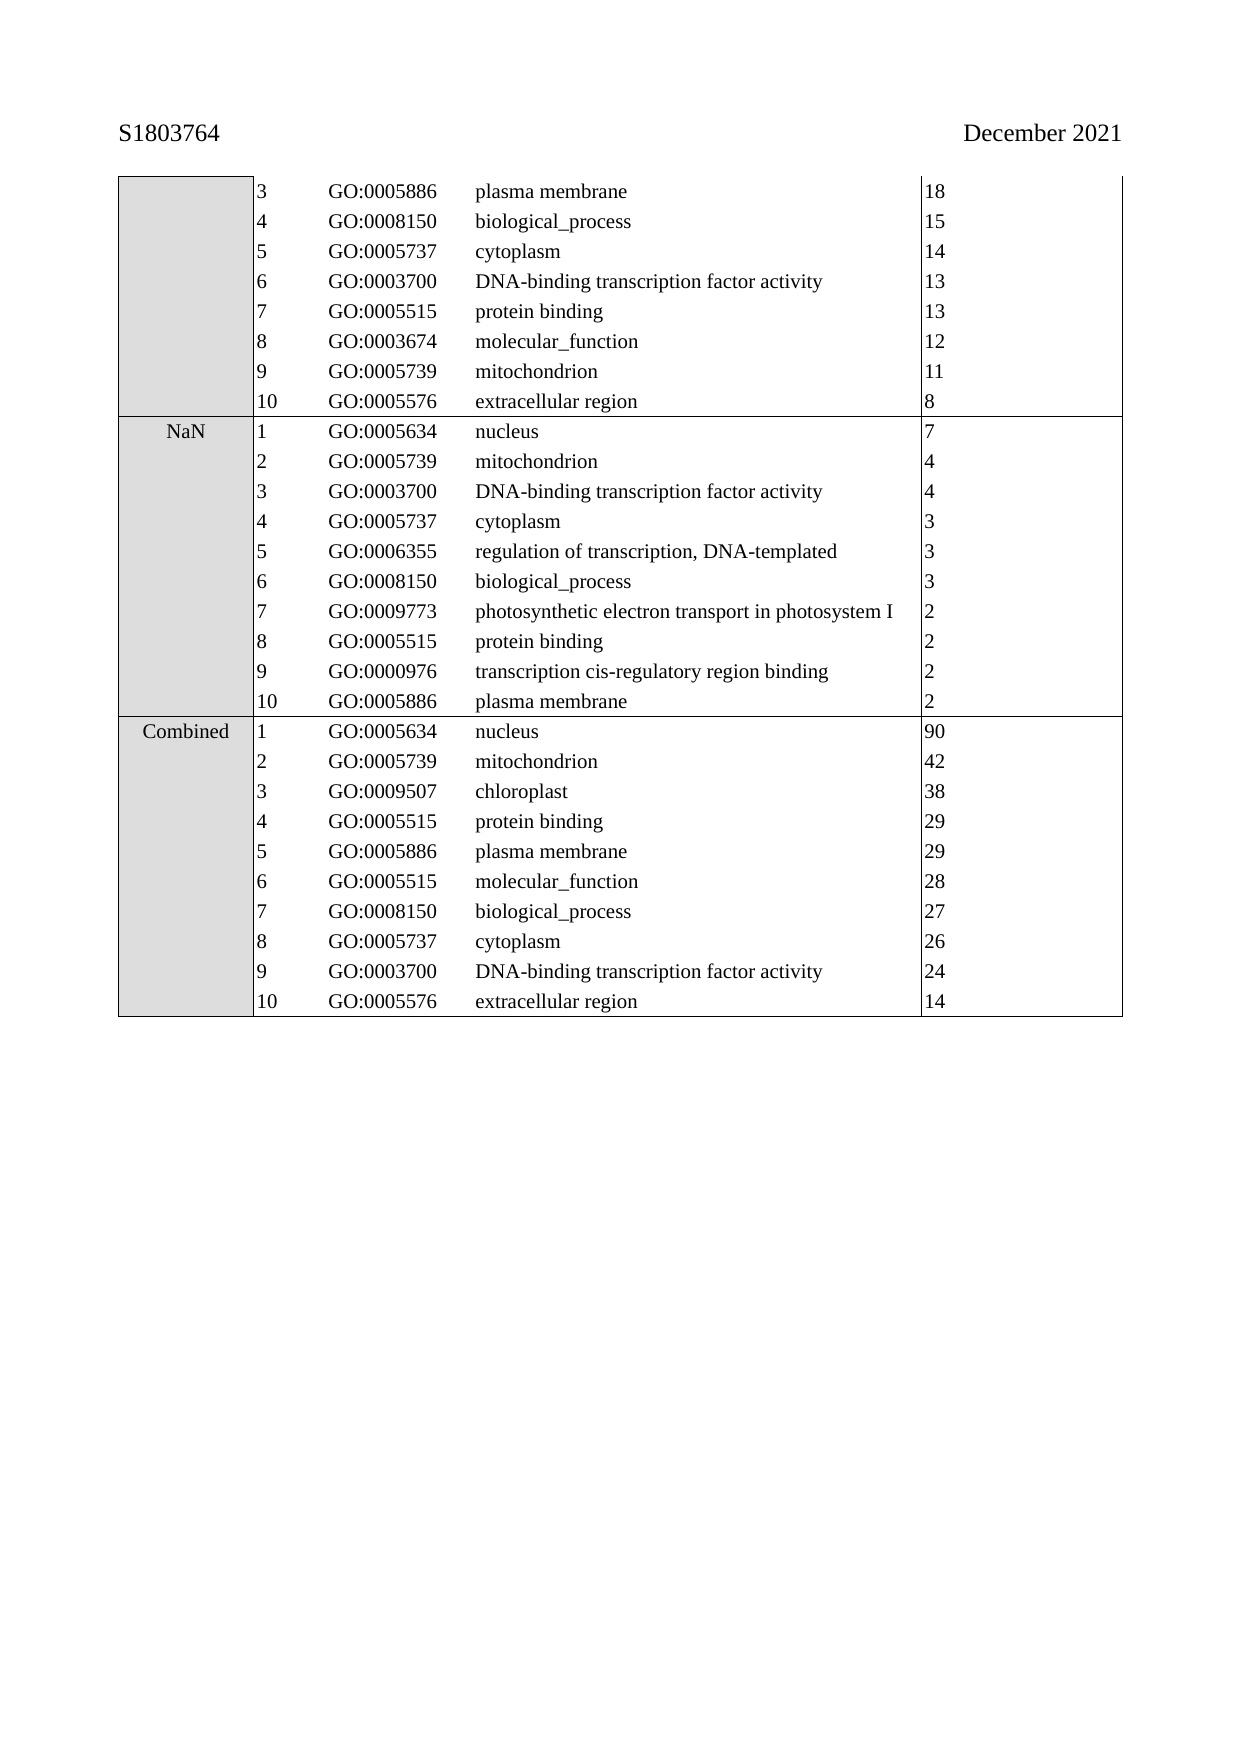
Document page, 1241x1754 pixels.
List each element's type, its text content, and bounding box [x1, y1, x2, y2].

table_cell GO:0005737 [325, 236, 472, 266]
table_cell 14 [922, 986, 1122, 1016]
table_cell nucleus [472, 717, 921, 746]
table_cell DNA-binding transcription factor activity [472, 956, 921, 986]
table_cell cytoplasm [472, 236, 921, 266]
table_cell extracellular region [472, 986, 921, 1016]
table_cell 5 [254, 536, 325, 566]
table_cell DNA-binding transcription factor activity [472, 266, 921, 296]
table_cell GO:0005886 [325, 176, 472, 206]
table_cell 5 [254, 236, 325, 266]
table_cell 29 [922, 836, 1122, 866]
table_cell 24 [922, 956, 1122, 986]
table_cell 8 [254, 626, 325, 656]
table_cell 29 [922, 806, 1122, 836]
table_cell 4 [254, 806, 325, 836]
table_cell 8 [254, 326, 325, 356]
table_cell molecular_function [472, 866, 921, 896]
table_cell 9 [254, 956, 325, 986]
table_cell cytoplasm [472, 506, 921, 536]
table_cell 3 [254, 776, 325, 806]
table_cell 9 [254, 656, 325, 686]
table_cell 28 [922, 866, 1122, 896]
table_cell GO:0003674 [325, 326, 472, 356]
table_cell GO:0008150 [325, 206, 472, 236]
table_cell GO:0005515 [325, 866, 472, 896]
table_cell 3 [254, 476, 325, 506]
table_cell 2 [922, 626, 1122, 656]
table_cell regulation of transcription, DNA-templated [472, 536, 921, 566]
table_cell transcription cis-regulatory region binding [472, 656, 921, 686]
table_cell [119, 177, 253, 416]
table_cell GO:0005634 [325, 717, 472, 746]
table_cell GO:0005739 [325, 446, 472, 476]
table_cell GO:0005576 [325, 986, 472, 1016]
table_cell protein binding [472, 806, 921, 836]
table_cell biological_process [472, 566, 921, 596]
table_cell GO:0005886 [325, 836, 472, 866]
table_cell 12 [922, 326, 1122, 356]
table_cell 11 [922, 356, 1122, 386]
table_cell nucleus [472, 417, 921, 446]
table_cell GO:0005515 [325, 806, 472, 836]
table_cell GO:0003700 [325, 266, 472, 296]
table_cell molecular_function [472, 326, 921, 356]
table_cell NaN [119, 417, 253, 716]
table_cell 5 [254, 836, 325, 866]
table_cell 3 [922, 536, 1122, 566]
table_cell plasma membrane [472, 686, 921, 716]
table_cell 15 [922, 206, 1122, 236]
table_cell 2 [254, 446, 325, 476]
table_cell GO:0005737 [325, 506, 472, 536]
table_cell 4 [254, 506, 325, 536]
table_cell GO:0003700 [325, 956, 472, 986]
table_cell 1 [254, 717, 325, 746]
table_cell 7 [254, 896, 325, 926]
table_cell protein binding [472, 626, 921, 656]
table_cell 7 [922, 417, 1122, 446]
table_cell 18 [922, 176, 1122, 206]
table_cell GO:0005737 [325, 926, 472, 956]
table_cell GO:0003700 [325, 476, 472, 506]
table_cell 90 [922, 717, 1122, 746]
table_cell mitochondrion [472, 746, 921, 776]
table_cell 38 [922, 776, 1122, 806]
table_cell 2 [922, 596, 1122, 626]
table_cell chloroplast [472, 776, 921, 806]
table_cell 13 [922, 296, 1122, 326]
table_cell 8 [254, 926, 325, 956]
table_cell 6 [254, 866, 325, 896]
table_cell photosynthetic electron transport in photosystem I [472, 596, 921, 626]
table_cell GO:0008150 [325, 566, 472, 596]
table_cell protein binding [472, 296, 921, 326]
table_cell 7 [254, 596, 325, 626]
table_cell DNA-binding transcription factor activity [472, 476, 921, 506]
table_cell 9 [254, 356, 325, 386]
table_cell plasma membrane [472, 836, 921, 866]
table_cell 14 [922, 236, 1122, 266]
table_cell 4 [922, 476, 1122, 506]
table_cell biological_process [472, 896, 921, 926]
table_cell mitochondrion [472, 446, 921, 476]
table_cell 8 [922, 386, 1122, 416]
table_cell extracellular region [472, 386, 921, 416]
table_cell 26 [922, 926, 1122, 956]
table_cell 10 [254, 686, 325, 716]
table_cell GO:0000976 [325, 656, 472, 686]
table_cell 7 [254, 296, 325, 326]
table_cell 3 [922, 506, 1122, 536]
table_cell 4 [254, 206, 325, 236]
table_cell 3 [254, 176, 325, 206]
table_cell 6 [254, 566, 325, 596]
table_cell 10 [254, 386, 325, 416]
table_cell mitochondrion [472, 356, 921, 386]
table_cell biological_process [472, 206, 921, 236]
table_cell GO:0005515 [325, 626, 472, 656]
table_cell GO:0005739 [325, 356, 472, 386]
table_cell Combined [119, 717, 253, 1016]
table_cell GO:0005515 [325, 296, 472, 326]
table_cell 2 [254, 746, 325, 776]
table_cell cytoplasm [472, 926, 921, 956]
table_cell 10 [254, 986, 325, 1016]
table_cell 3 [922, 566, 1122, 596]
table_cell GO:0008150 [325, 896, 472, 926]
table_cell GO:0005886 [325, 686, 472, 716]
table_cell GO:0009507 [325, 776, 472, 806]
table_cell 2 [922, 656, 1122, 686]
table_cell 2 [922, 686, 1122, 716]
table_cell GO:0006355 [325, 536, 472, 566]
table_cell 27 [922, 896, 1122, 926]
table_cell 42 [922, 746, 1122, 776]
table_cell GO:0005634 [325, 417, 472, 446]
table_cell GO:0005576 [325, 386, 472, 416]
table_cell GO:0009773 [325, 596, 472, 626]
table_cell 6 [254, 266, 325, 296]
table_cell plasma membrane [472, 176, 921, 206]
table_cell 1 [254, 417, 325, 446]
table_cell 13 [922, 266, 1122, 296]
table_cell GO:0005739 [325, 746, 472, 776]
table_cell 4 [922, 446, 1122, 476]
